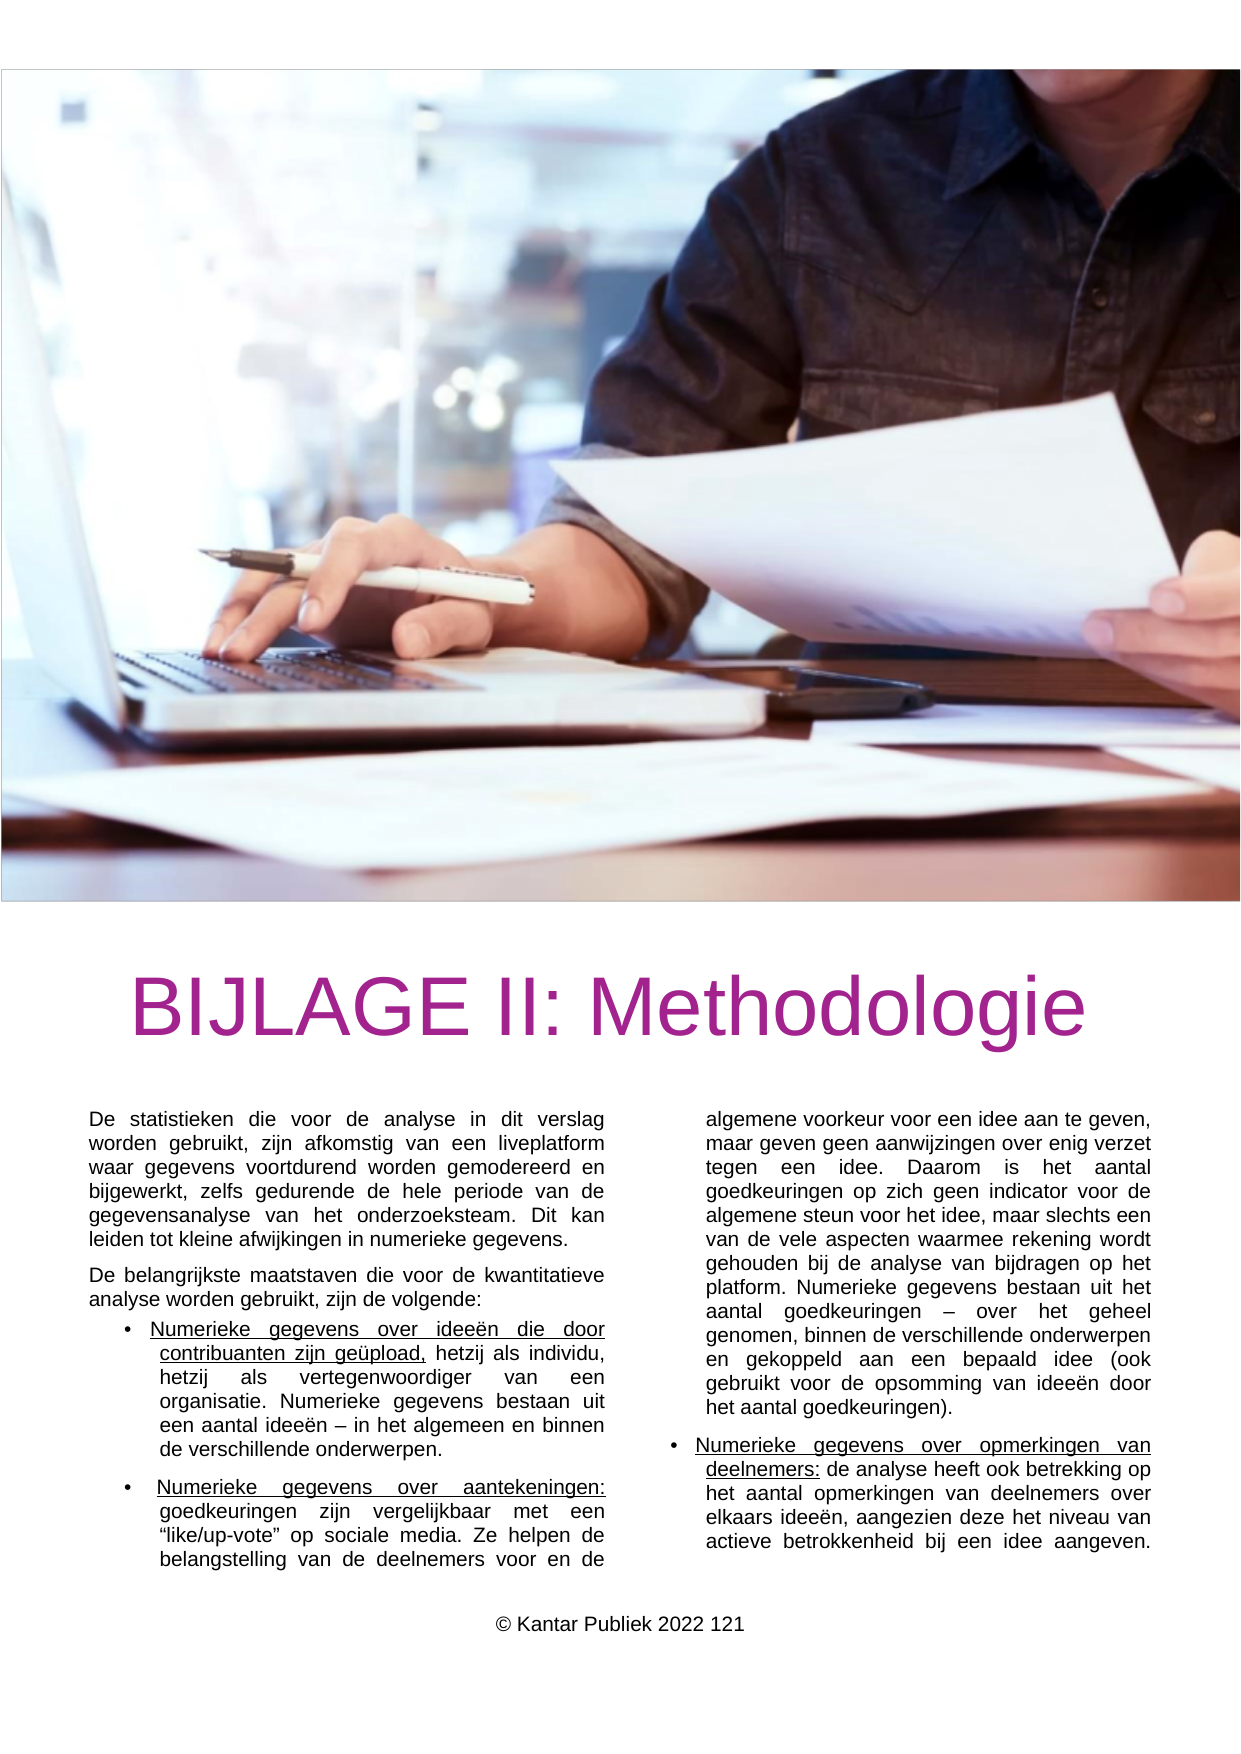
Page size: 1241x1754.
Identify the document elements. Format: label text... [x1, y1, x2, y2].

picture [0, 68, 1241, 903]
subtitle BIJLAGE II: Methodologie [88, 957, 1152, 1053]
text • Numerieke gegevens over opmerkingen van deelnemers: de analyse heeft ook betrekking op het aantal opmerkingen van deelnemers over elkaars ideeën, aangezien deze het niveau van actieve betrokkenheid bij een idee aangeven. [670, 1433, 1152, 1553]
text • Numerieke gegevens over ideeën die door contribuanten zijn geüpload, hetzij als individu, hetzij als vertegenwoordiger van een organisatie. Numerieke gegevens bestaan uit een aantal ideeën – in het algemeen en binnen de verschillende onderwerpen. [124, 1317, 605, 1460]
text De belangrijkste maatstaven die voor de kwantitatieve analyse worden gebruikt, zijn de volgende: [88, 1263, 605, 1311]
text De statistieken die voor de analyse in dit verslag worden gebruikt, zijn afkomstig van een liveplatform waar gegevens voortdurend worden gemodereerd en bijgewerkt, zelfs gedurende de hele periode van de gegevensanalyse van het onderzoeksteam. Dit kan leiden tot kleine afwijkingen in numerieke gegevens. [88, 1107, 605, 1251]
text • Numerieke gegevens over aantekeningen: goedkeuringen zijn vergelijkbaar met een “like/up-vote” op sociale media. Ze helpen de belangstelling van de deelnemers voor en de [124, 1475, 605, 1571]
text algemene voorkeur voor een idee aan te geven, maar geven geen aanwijzingen over enig verzet tegen een idee. Daarom is het aantal goedkeuringen op zich geen indicator voor de algemene steun voor het idee, maar slechts een van de vele aspecten waarmee rekening wordt gehouden bij de analyse van bijdragen op het platform. Numerieke gegevens bestaan uit het aantal goedkeuringen – over het geheel genomen, binnen de verschillende onderwerpen en gekoppeld aan een bepaald idee (ook gebruikt voor de opsomming van ideeën door het aantal goedkeuringen). [670, 1107, 1152, 1419]
